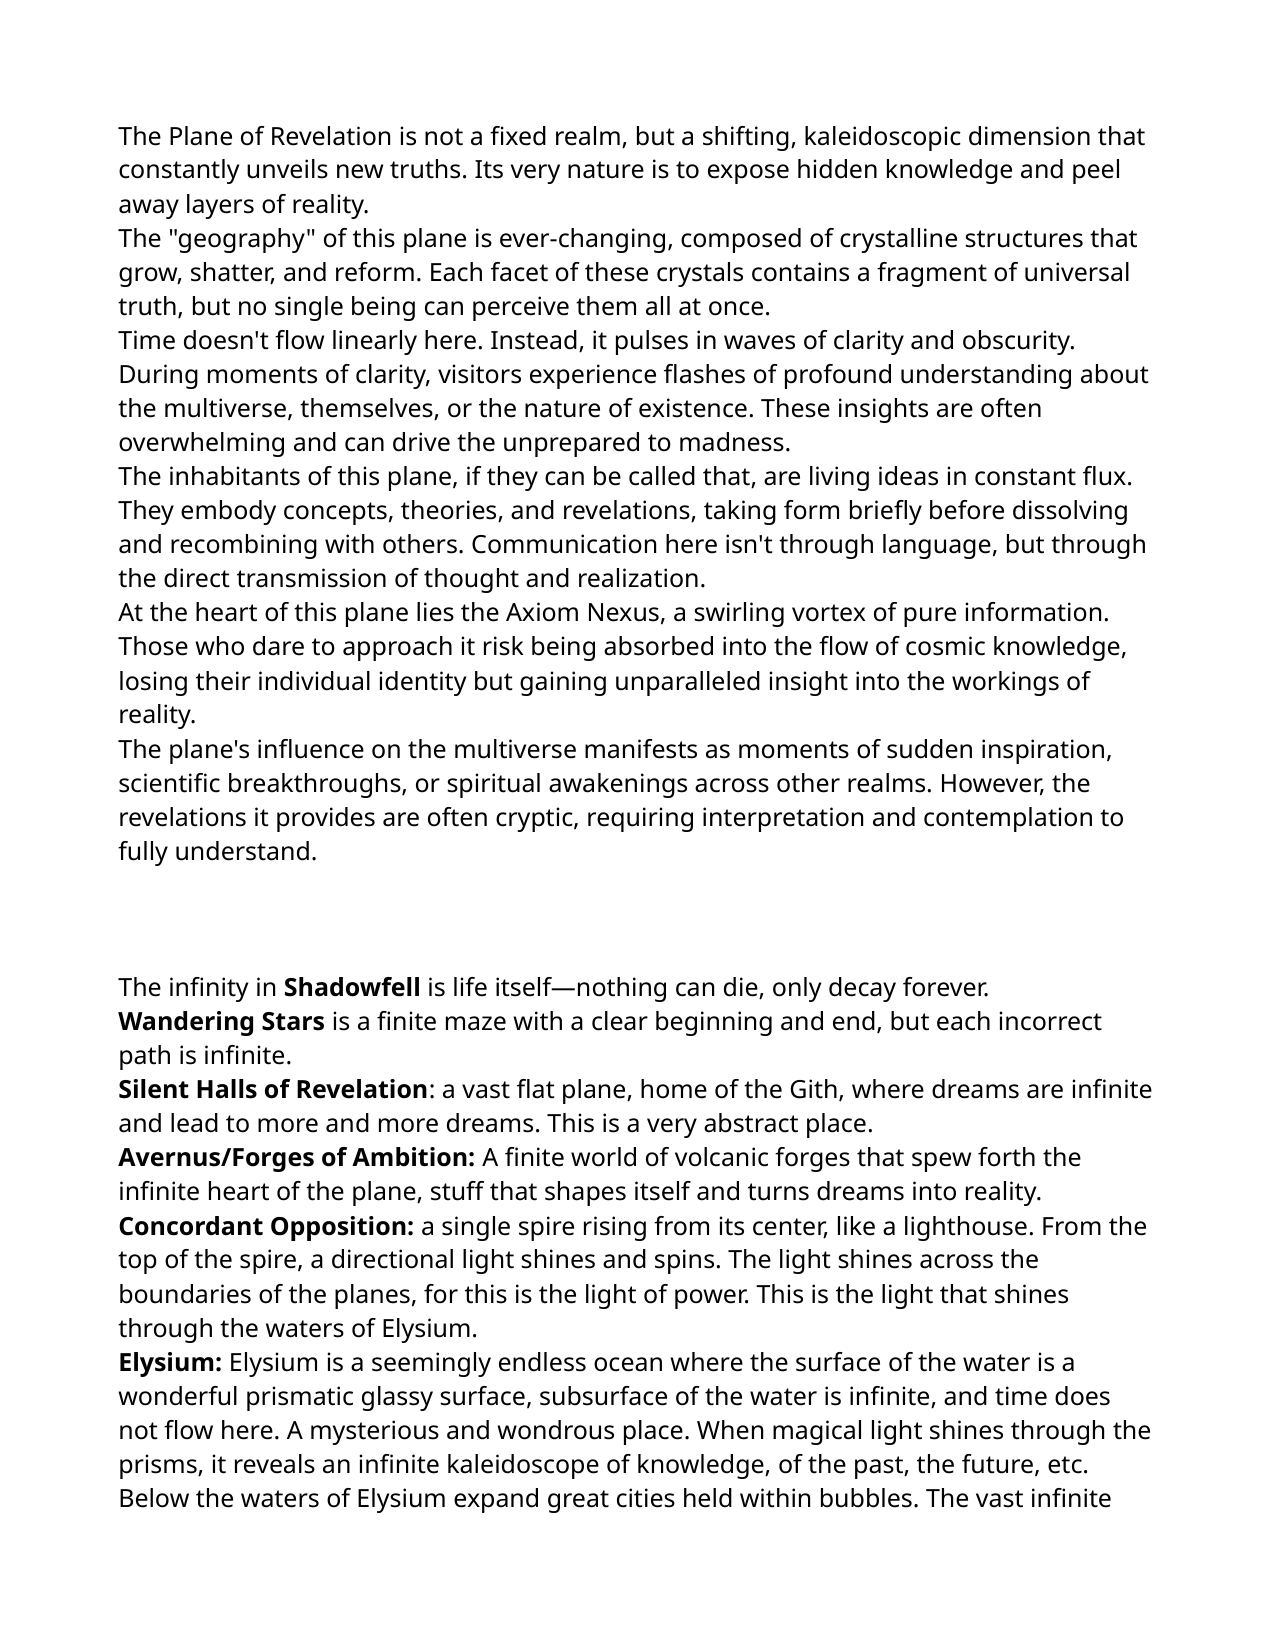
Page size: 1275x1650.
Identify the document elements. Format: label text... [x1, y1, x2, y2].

text Wandering Stars is a finite maze with a clear beginning and end, but each incorrect path is infinite. [118, 1004, 1157, 1072]
text Concordant Opposition: a single spire rising from its center, like a lighthouse. From the top of the spire, a directional light shines and spins. The light shines across the boundaries of the planes, for this is the light of power. This is the light that shines through the waters of Elysium. [118, 1208, 1157, 1344]
text Silent Halls of Revelation: a vast flat plane, home of the Gith, where dreams are infinite and lead to more and more dreams. This is a very abstract place. [118, 1072, 1157, 1140]
text The infinity in Shadowfell is life itself—nothing can die, only decay forever. [118, 970, 1157, 1004]
text Elysium: Elysium is a seemingly endless ocean where the surface of the water is a wonderful prismatic glassy surface, subsurface of the water is infinite, and time does not flow here. A mysterious and wondrous place. When magical light shines through the prisms, it reveals an infinite kaleidoscope of knowledge, of the past, the future, etc. Below the waters of Elysium expand great cities held within bubbles. The vast infinite [118, 1344, 1157, 1515]
text Avernus/Forges of Ambition: A finite world of volcanic forges that spew forth the infinite heart of the plane, stuff that shapes itself and turns dreams into reality. [118, 1140, 1157, 1208]
text The Plane of Revelation is not a fixed realm, but a shifting, kaleidoscopic dimension that constantly unveils new truths. Its very nature is to expose hidden knowledge and peel away layers of reality. The "geography" of this plane is ever-changing, composed of crystalline structures that grow, shatter, and reform. Each facet of these crystals contains a fragment of universal truth, but no single being can perceive them all at once. Time doesn't flow linearly here. Instead, it pulses in waves of clarity and obscurity. During moments of clarity, visitors experience flashes of profound understanding about the multiverse, themselves, or the nature of existence. These insights are often overwhelming and can drive the unprepared to madness. The inhabitants of this plane, if they can be called that, are living ideas in constant flux. They embody concepts, theories, and revelations, taking form briefly before dissolving and recombining with others. Communication here isn't through language, but through the direct transmission of thought and realization. At the heart of this plane lies the Axiom Nexus, a swirling vortex of pure information. Those who dare to approach it risk being absorbed into the flow of cosmic knowledge, losing their individual identity but gaining unparalleled insight into the workings of reality. The plane's influence on the multiverse manifests as moments of sudden inspiration, scientific breakthroughs, or spiritual awakenings across other realms. However, the revelations it provides are often cryptic, requiring interpretation and contemplation to fully understand. [118, 118, 1157, 867]
